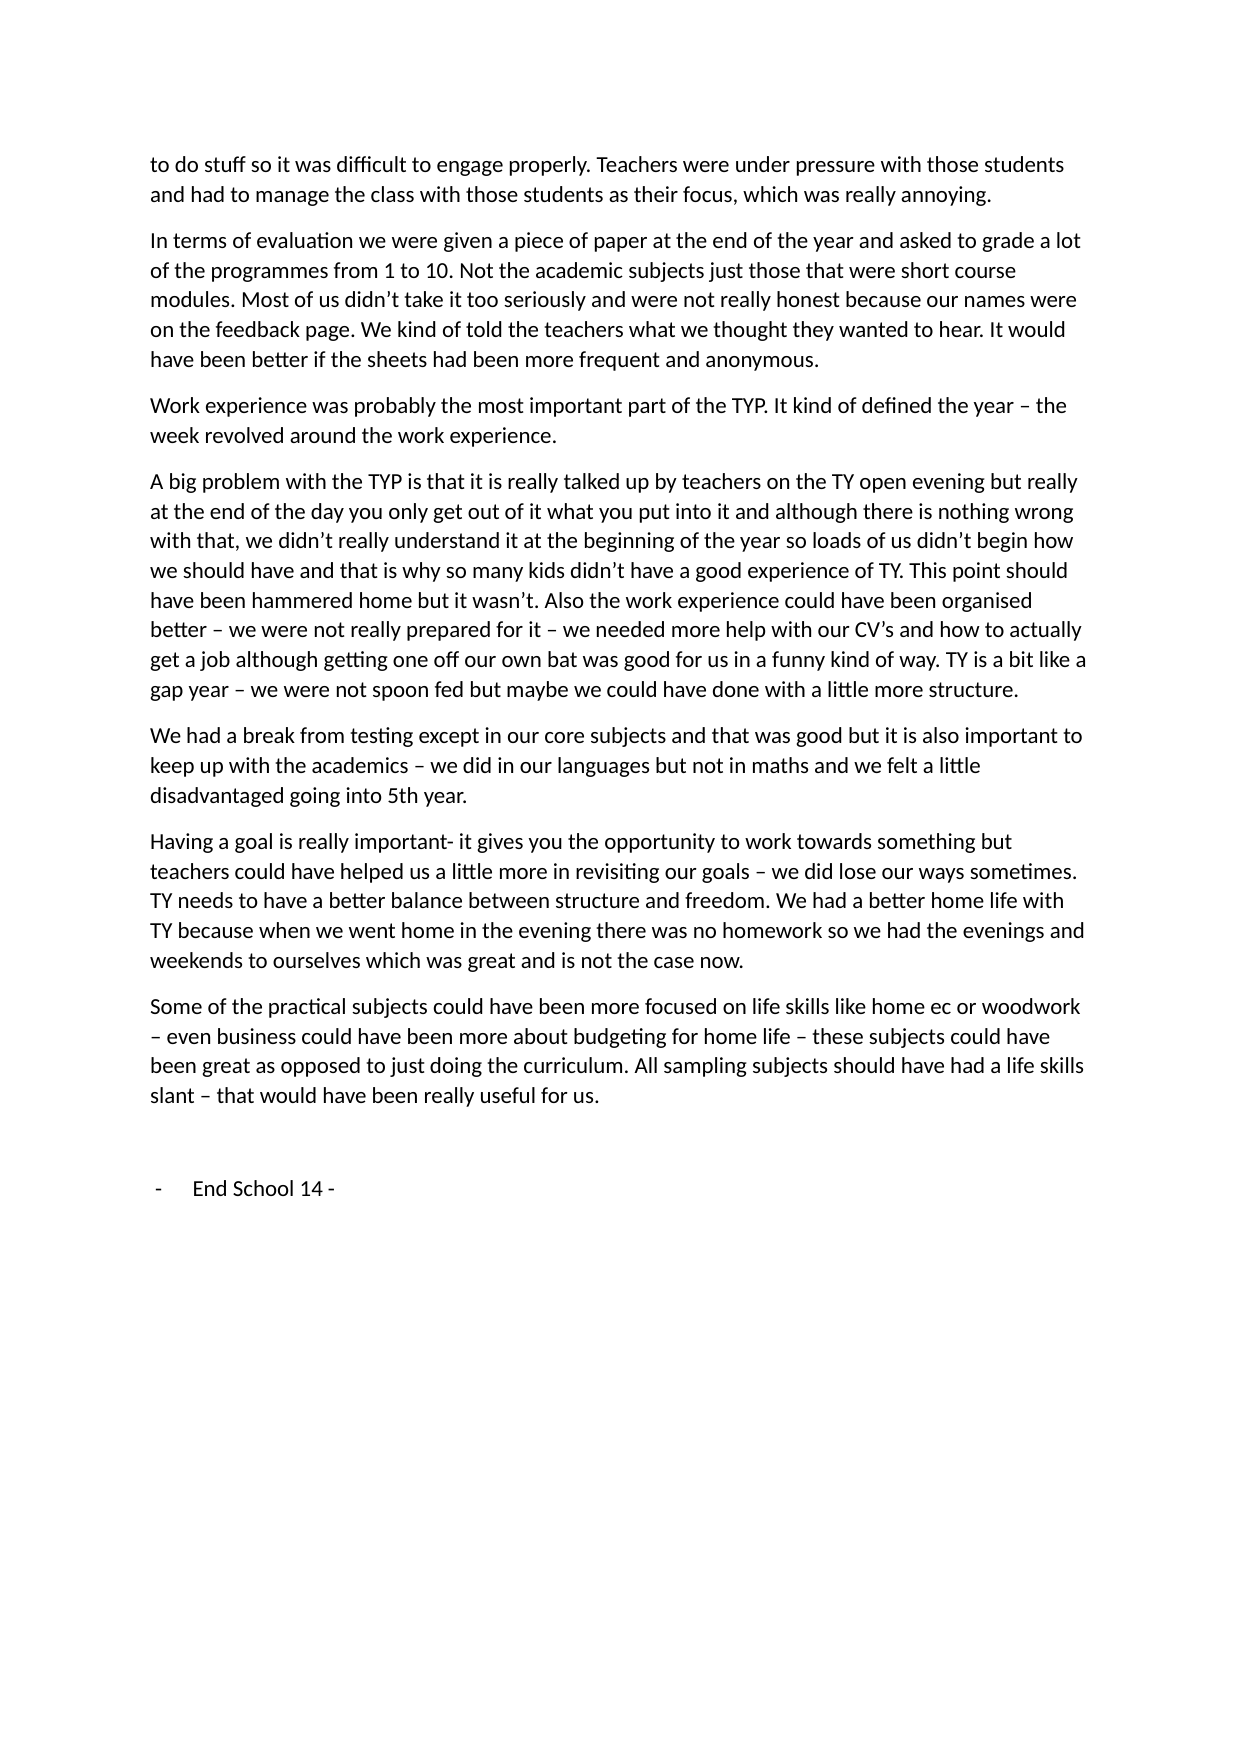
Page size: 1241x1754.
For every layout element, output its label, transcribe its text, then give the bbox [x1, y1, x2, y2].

text Some of the practical subjects could have been more focused on life skills like home ec or woodwork – even business could have been more about budgeting for home life – these subjects could have been great as opposed to just doing the curriculum. All sampling subjects should have had a life skills slant – that would have been really useful for us. [150, 992, 1090, 1109]
text We had a break from testing except in our core subjects and that was good but it is also important to keep up with the academics – we did in our languages but not in maths and we felt a little disadvantaged going into 5th year. [150, 721, 1090, 809]
text to do stuff so it was difficult to engage properly. Teachers were under pressure with those students and had to manage the class with those students as their focus, which was really annoying. [150, 150, 1090, 208]
text In terms of evaluation we were given a piece of paper at the end of the year and asked to grade a lot of the programmes from 1 to 10. Not the academic subjects just those that were short course modules. Most of us didn’t take it too seriously and were not really honest because our names were on the feedback page. We kind of told the teachers what we thought they wanted to hear. It would have been better if the sheets had been more frequent and anonymous. [150, 226, 1090, 373]
list End School 14 - [155, 1174, 1090, 1202]
text Work experience was probably the most important part of the TYP. It kind of defined the year – the week revolved around the work experience. [150, 391, 1090, 449]
text Having a goal is really important- it gives you the opportunity to work towards something but teachers could have helped us a little more in revisiting our goals – we did lose our ways sometimes. TY needs to have a better balance between structure and freedom. We had a better home life with TY because when we went home in the evening there was no homework so we had the evenings and weekends to ourselves which was great and is not the case now. [150, 827, 1090, 974]
text A big problem with the TYP is that it is really talked up by teachers on the TY open evening but really at the end of the day you only get out of it what you put into it and although there is nothing wrong with that, we didn’t really understand it at the beginning of the year so loads of us didn’t begin how we should have and that is why so many kids didn’t have a good experience of TY. This point should have been hammered home but it wasn’t. Also the work experience could have been organised better – we were not really prepared for it – we needed more help with our CV’s and how to actually get a job although getting one off our own bat was good for us in a funny kind of way. TY is a bit like a gap year – we were not spoon fed but maybe we could have done with a little more structure. [150, 467, 1090, 703]
